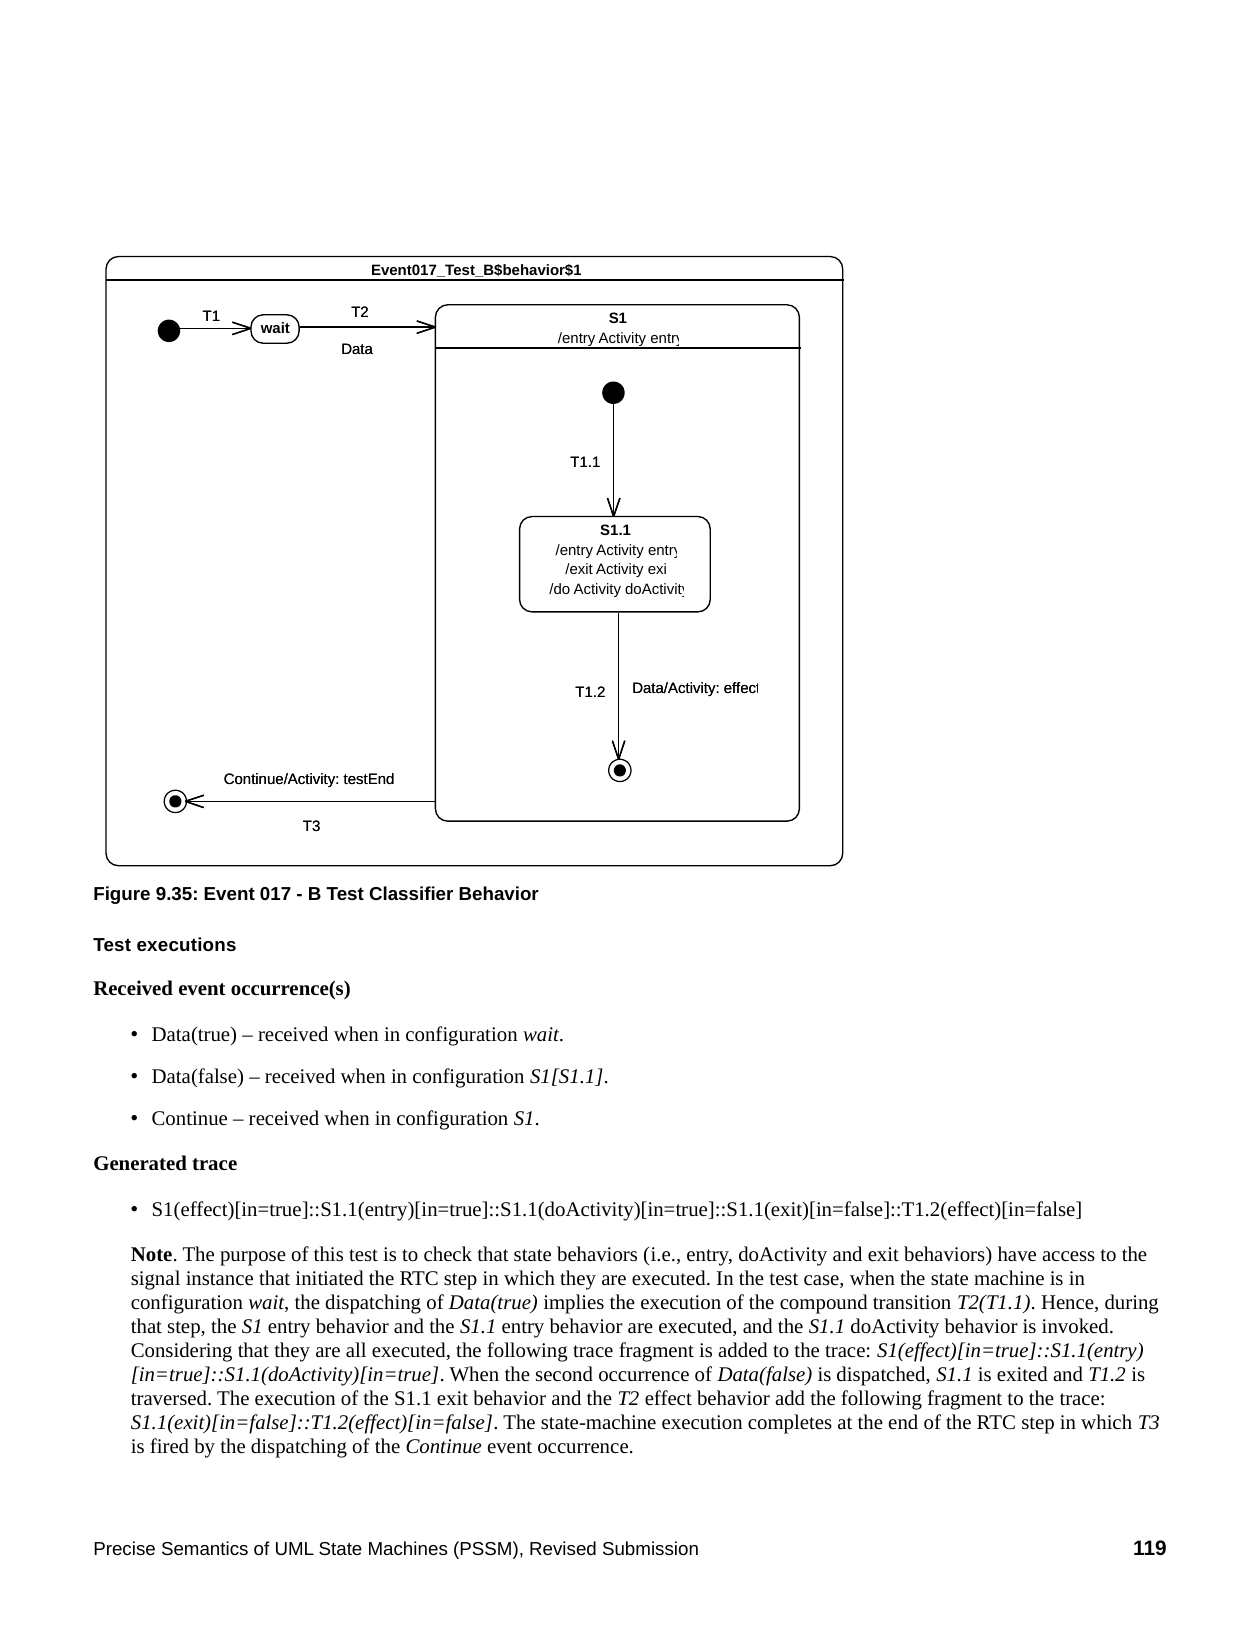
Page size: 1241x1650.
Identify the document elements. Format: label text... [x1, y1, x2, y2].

text Figure 9.35: Event 017 - B Test Classifier Behavior [93, 243, 1049, 905]
list Continue – received when in configuration S1. [131, 1104, 1164, 1129]
list Data(false) – received when in configuration S1[S1.1]. [131, 1063, 1164, 1088]
list Data(true) – received when in configuration wait. [131, 1021, 1164, 1046]
text Received event occurrence(s) [93, 976, 1164, 1000]
text Generated trace [93, 1151, 1164, 1175]
list S1(effect)[in=true]::S1.1(entry)[in=true]::S1.1(doActivity)[in=true]::S1.1(exit)[in=false]::T1.2(effect)[in=false] [131, 1196, 1164, 1221]
text Note. The purpose of this test is to check that state behaviors (i.e., entry, doActivity and exit behaviors) have access to the signal instance that initiated the RTC step in which they are executed. In the test case, when the state machine is in configuration wait, the dispatching of Data(true) implies the execution of the compound transition T2(T1.1). Hence, during that step, the S1 entry behavior and the S1.1 entry behavior are executed, and the S1.1 doActivity behavior is invoked. Considering that they are all executed, the following trace fragment is added to the trace: S1(effect)[in=true]::S1.1(entry)[in=true]::S1.1(doActivity)[in=true]. When the second occurrence of Data(false) is dispatched, S1.1 is exited and T1.2 is traversed. The execution of the S1.1 exit behavior and the T2 effect behavior add the following fragment to the trace: S1.1(exit)[in=false]::T1.2(effect)[in=false]. The state-machine execution completes at the end of the RTC step in which T3 is fired by the dispatching of the Continue event occurrence. [131, 1242, 1164, 1458]
subtitle Test executions [93, 231, 1164, 955]
